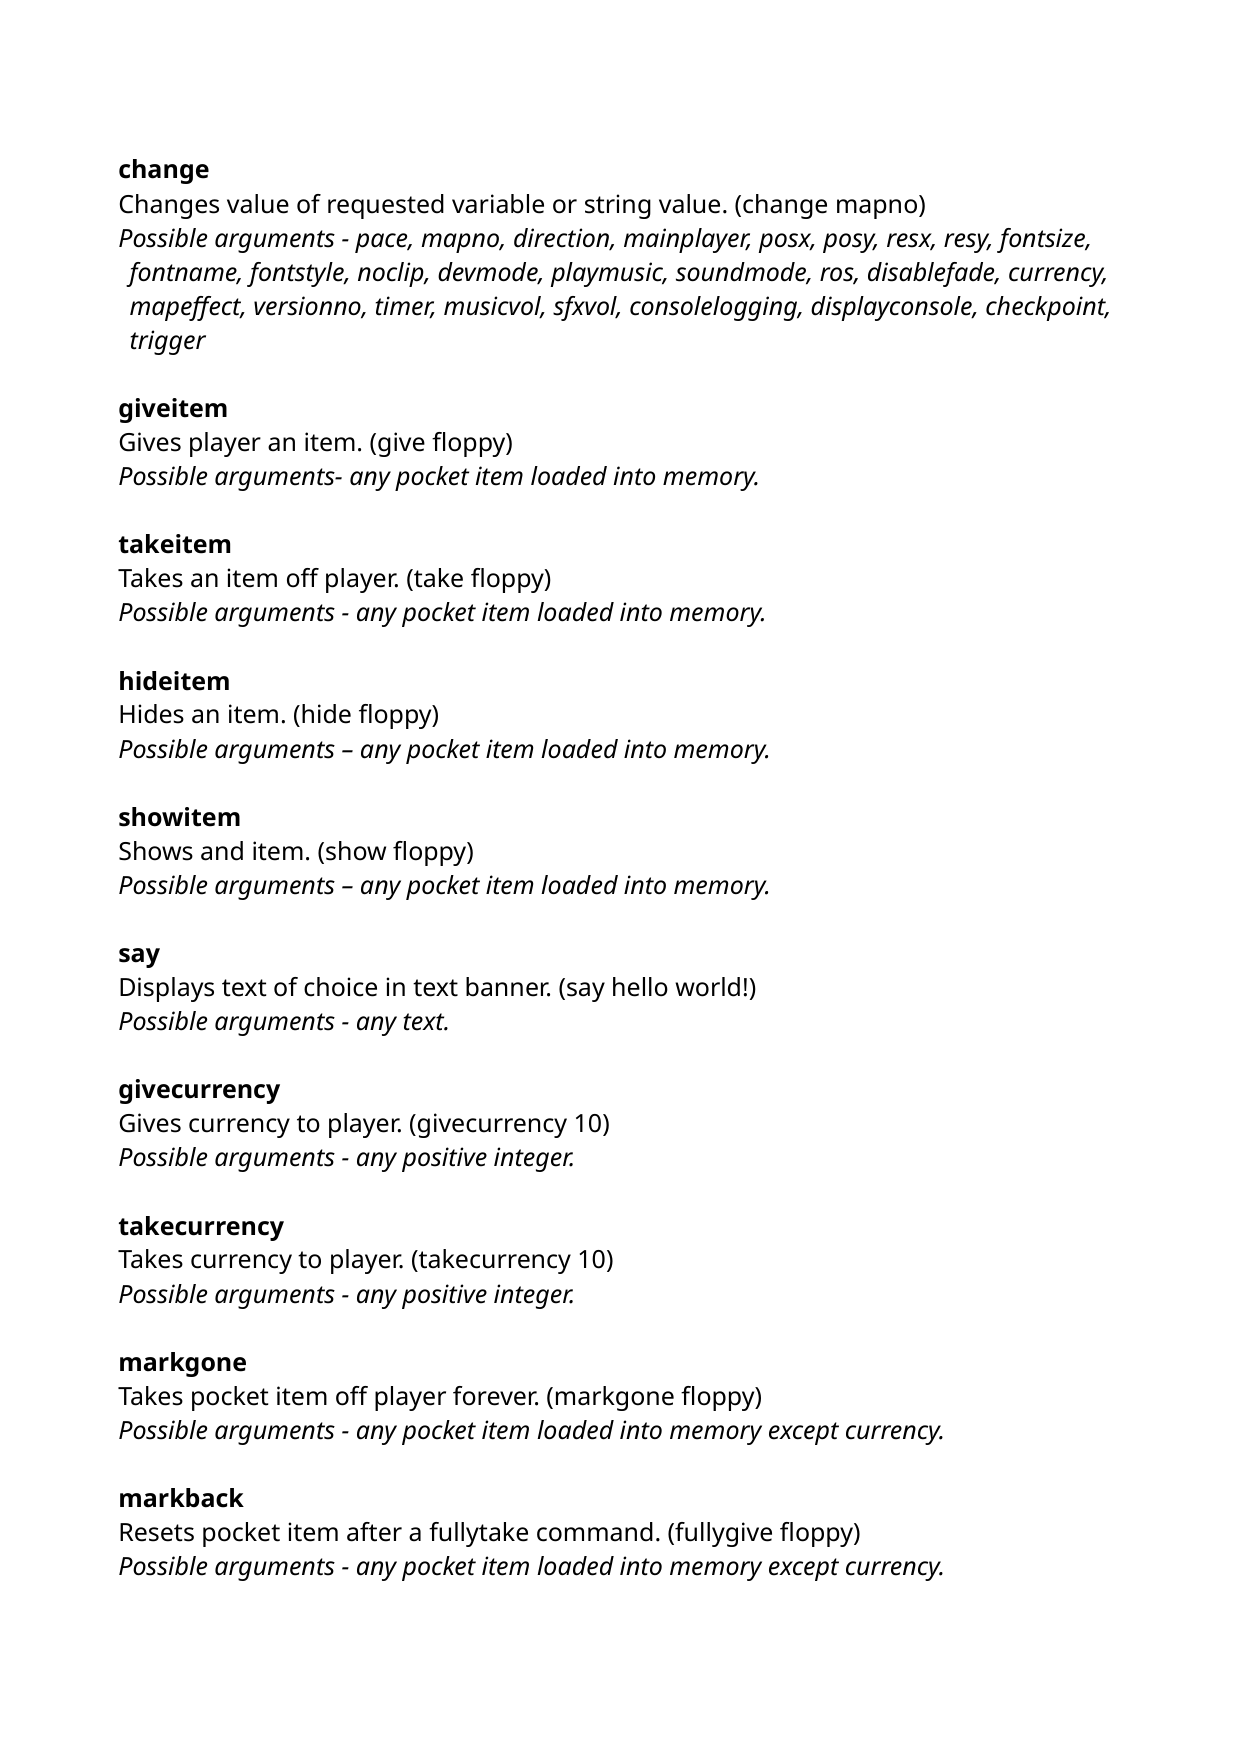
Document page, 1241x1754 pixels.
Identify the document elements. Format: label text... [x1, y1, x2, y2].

text Possible arguments - any pocket item loaded into memory. [118, 595, 1122, 629]
text showitem [118, 799, 1122, 833]
text Gives currency to player. (givecurrency 10) [118, 1106, 1122, 1140]
text giveitem [118, 391, 1122, 425]
text Possible arguments – any pocket item loaded into memory. [118, 731, 1122, 765]
text Resets pocket item after a fullytake command. (fullygive floppy) [118, 1515, 1122, 1549]
text say [118, 936, 1122, 970]
text Possible arguments - any positive integer. [118, 1140, 1122, 1174]
text takeitem [118, 527, 1122, 561]
text Gives player an item. (give floppy) [118, 425, 1122, 459]
text Possible arguments - any text. [118, 1004, 1122, 1038]
text markgone [118, 1344, 1122, 1378]
text change [118, 152, 1122, 186]
text Shows and item. (show floppy) [118, 833, 1122, 867]
text Possible arguments- any pocket item loaded into memory. [118, 459, 1122, 493]
text Possible arguments – any pocket item loaded into memory. [118, 867, 1122, 902]
text givecurrency [118, 1072, 1122, 1106]
text Hides an item. (hide floppy) [118, 697, 1122, 731]
text markback [118, 1481, 1122, 1515]
text Takes an item off player. (take floppy) [118, 561, 1122, 595]
text Possible arguments - any pocket item loaded into memory except currency. [118, 1549, 1122, 1583]
text Possible arguments - any pocket item loaded into memory except currency. [118, 1412, 1122, 1447]
text Displays text of choice in text banner. (say hello world!) [118, 970, 1122, 1004]
text Changes value of requested variable or string value. (change mapno) [118, 186, 1122, 220]
text Possible arguments - any positive integer. [118, 1276, 1122, 1310]
text takecurrency [118, 1208, 1122, 1242]
text Possible arguments - pace, mapno, direction, mainplayer, posx, posy, resx, resy, fontsize, fontname, fontstyle, noclip, devmode, playmusic, soundmode, ros, disablefade, currency, mapeffect, versionno, timer, musicvol, sfxvol, consolelogging, displayconsole, checkpoint, trigger [118, 220, 1122, 357]
text Takes pocket item off player forever. (markgone floppy) [118, 1378, 1122, 1412]
text Takes currency to player. (takecurrency 10) [118, 1242, 1122, 1276]
text hideitem [118, 663, 1122, 697]
